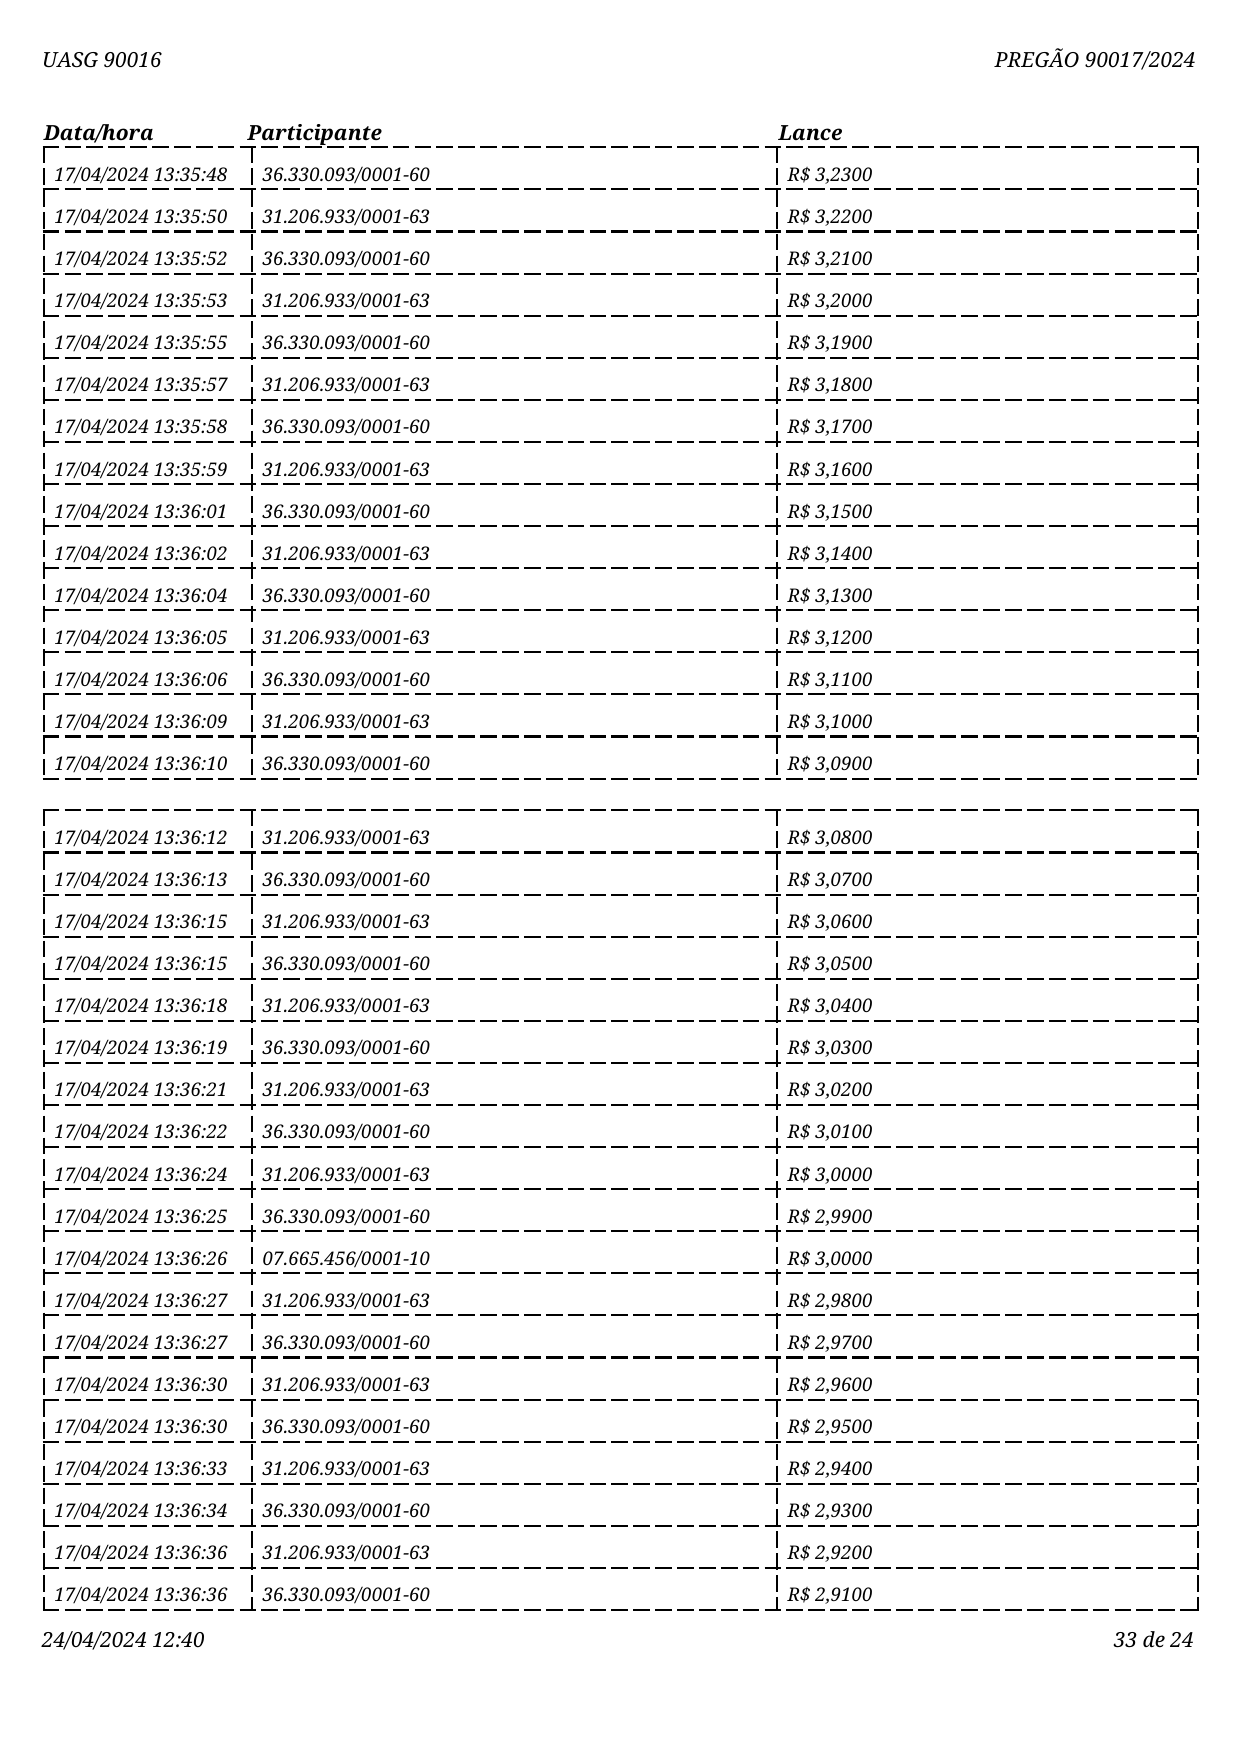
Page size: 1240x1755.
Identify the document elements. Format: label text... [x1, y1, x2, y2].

table_cell 36.330.093/0001-60 [252, 483, 777, 525]
table_cell 17/04/2024 13:35:58 [44, 399, 252, 441]
table_cell R$ 3,2300 [777, 146, 1198, 188]
table_cell R$ 3,1600 [777, 441, 1198, 483]
table_cell 17/04/2024 13:36:34 [44, 1483, 252, 1525]
table_cell 17/04/2024 13:36:06 [44, 651, 252, 693]
table_cell 36.330.093/0001-60 [252, 1314, 777, 1356]
table_cell R$ 3,2000 [777, 273, 1198, 314]
table_cell 36.330.093/0001-60 [252, 1399, 777, 1441]
table_cell 07.665.456/0001-10 [252, 1230, 777, 1272]
table_cell R$ 3,0700 [777, 851, 1198, 893]
table_cell 17/04/2024 13:35:55 [44, 315, 252, 357]
table_cell 31.206.933/0001-63 [252, 1441, 777, 1483]
table_cell 17/04/2024 13:36:05 [44, 609, 252, 651]
table_cell 31.206.933/0001-63 [252, 441, 777, 483]
table_header R$ 3,0800 [777, 809, 1198, 851]
table_cell R$ 3,2200 [777, 188, 1198, 230]
table_cell R$ 3,1500 [777, 483, 1198, 525]
table_cell 17/04/2024 13:36:19 [44, 1020, 252, 1062]
table_cell 36.330.093/0001-60 [252, 315, 777, 357]
table_cell R$ 3,1000 [777, 693, 1198, 735]
table_cell 17/04/2024 13:36:10 [44, 735, 252, 777]
table_cell 36.330.093/0001-60 [252, 146, 777, 188]
table_cell R$ 3,2100 [777, 230, 1198, 272]
table_cell 17/04/2024 13:35:59 [44, 441, 252, 483]
table_cell R$ 2,9800 [777, 1272, 1198, 1314]
table_cell 17/04/2024 13:36:27 [44, 1272, 252, 1314]
table_cell 17/04/2024 13:36:09 [44, 693, 252, 735]
table_cell R$ 3,0900 [777, 735, 1198, 777]
table_cell 36.330.093/0001-60 [252, 851, 777, 893]
table_cell 17/04/2024 13:36:04 [44, 567, 252, 609]
table_cell 17/04/2024 13:36:33 [44, 1441, 252, 1483]
table_cell 31.206.933/0001-63 [252, 1525, 777, 1567]
table_cell R$ 3,1900 [777, 315, 1198, 357]
table_cell 36.330.093/0001-60 [252, 1020, 777, 1062]
table_cell 31.206.933/0001-63 [252, 693, 777, 735]
table_cell 36.330.093/0001-60 [252, 651, 777, 693]
table_cell 36.330.093/0001-60 [252, 1104, 777, 1146]
table_cell 31.206.933/0001-63 [252, 273, 777, 314]
table_cell 36.330.093/0001-60 [252, 230, 777, 272]
table_cell 36.330.093/0001-60 [252, 567, 777, 609]
table_header 17/04/2024 13:36:12 [44, 809, 252, 851]
table_cell 31.206.933/0001-63 [252, 525, 777, 567]
table_cell 17/04/2024 13:36:15 [44, 894, 252, 936]
table_cell 17/04/2024 13:36:26 [44, 1230, 252, 1272]
table_cell R$ 2,9600 [777, 1356, 1198, 1398]
table_cell 17/04/2024 13:36:21 [44, 1062, 252, 1104]
table_cell R$ 3,1200 [777, 609, 1198, 651]
table_cell R$ 3,0000 [777, 1230, 1198, 1272]
table_cell 31.206.933/0001-63 [252, 357, 777, 399]
table_cell 31.206.933/0001-63 [252, 1146, 777, 1188]
table_cell 36.330.093/0001-60 [252, 735, 777, 777]
table_cell 31.206.933/0001-63 [252, 894, 777, 936]
table_cell 36.330.093/0001-60 [252, 399, 777, 441]
table_cell R$ 2,9100 [777, 1567, 1198, 1609]
table_cell R$ 2,9500 [777, 1399, 1198, 1441]
table_cell 36.330.093/0001-60 [252, 1567, 777, 1609]
table_cell 17/04/2024 13:36:24 [44, 1146, 252, 1188]
table_cell R$ 3,1300 [777, 567, 1198, 609]
table_cell 17/04/2024 13:35:53 [44, 273, 252, 314]
table_cell R$ 3,0500 [777, 936, 1198, 978]
table_cell 17/04/2024 13:35:50 [44, 188, 252, 230]
table_cell 36.330.093/0001-60 [252, 1188, 777, 1230]
table_header 31.206.933/0001-63 [252, 809, 777, 851]
table_cell R$ 3,0100 [777, 1104, 1198, 1146]
table_cell R$ 2,9900 [777, 1188, 1198, 1230]
table_cell 36.330.093/0001-60 [252, 1483, 777, 1525]
table_cell R$ 3,0300 [777, 1020, 1198, 1062]
table_cell 17/04/2024 13:35:57 [44, 357, 252, 399]
table_cell 17/04/2024 13:36:18 [44, 978, 252, 1020]
table_cell 17/04/2024 13:36:27 [44, 1314, 252, 1356]
table_cell 17/04/2024 13:36:36 [44, 1567, 252, 1609]
table_cell 31.206.933/0001-63 [252, 1272, 777, 1314]
table_cell R$ 3,1400 [777, 525, 1198, 567]
table_cell 17/04/2024 13:36:30 [44, 1356, 252, 1398]
table_cell R$ 3,0600 [777, 894, 1198, 936]
table_cell 17/04/2024 13:35:48 [44, 146, 252, 188]
table_cell 17/04/2024 13:36:15 [44, 936, 252, 978]
table_cell 17/04/2024 13:36:02 [44, 525, 252, 567]
table_cell 31.206.933/0001-63 [252, 1356, 777, 1398]
table_cell R$ 3,1700 [777, 399, 1198, 441]
table_cell R$ 3,0000 [777, 1146, 1198, 1188]
table_cell 36.330.093/0001-60 [252, 936, 777, 978]
table_cell 31.206.933/0001-63 [252, 188, 777, 230]
table_cell R$ 3,1800 [777, 357, 1198, 399]
table_cell 17/04/2024 13:36:01 [44, 483, 252, 525]
table_cell 17/04/2024 13:36:25 [44, 1188, 252, 1230]
table_cell 17/04/2024 13:35:52 [44, 230, 252, 272]
table_cell 31.206.933/0001-63 [252, 1062, 777, 1104]
table_cell 31.206.933/0001-63 [252, 978, 777, 1020]
table_cell 17/04/2024 13:36:30 [44, 1399, 252, 1441]
table_cell R$ 2,9200 [777, 1525, 1198, 1567]
table_cell 17/04/2024 13:36:36 [44, 1525, 252, 1567]
table_cell R$ 3,0200 [777, 1062, 1198, 1104]
table_cell R$ 3,0400 [777, 978, 1198, 1020]
table_cell R$ 2,9700 [777, 1314, 1198, 1356]
table_cell R$ 2,9300 [777, 1483, 1198, 1525]
table_cell R$ 2,9400 [777, 1441, 1198, 1483]
table_cell R$ 3,1100 [777, 651, 1198, 693]
table_cell 17/04/2024 13:36:22 [44, 1104, 252, 1146]
table_cell 31.206.933/0001-63 [252, 609, 777, 651]
table_cell 17/04/2024 13:36:13 [44, 851, 252, 893]
